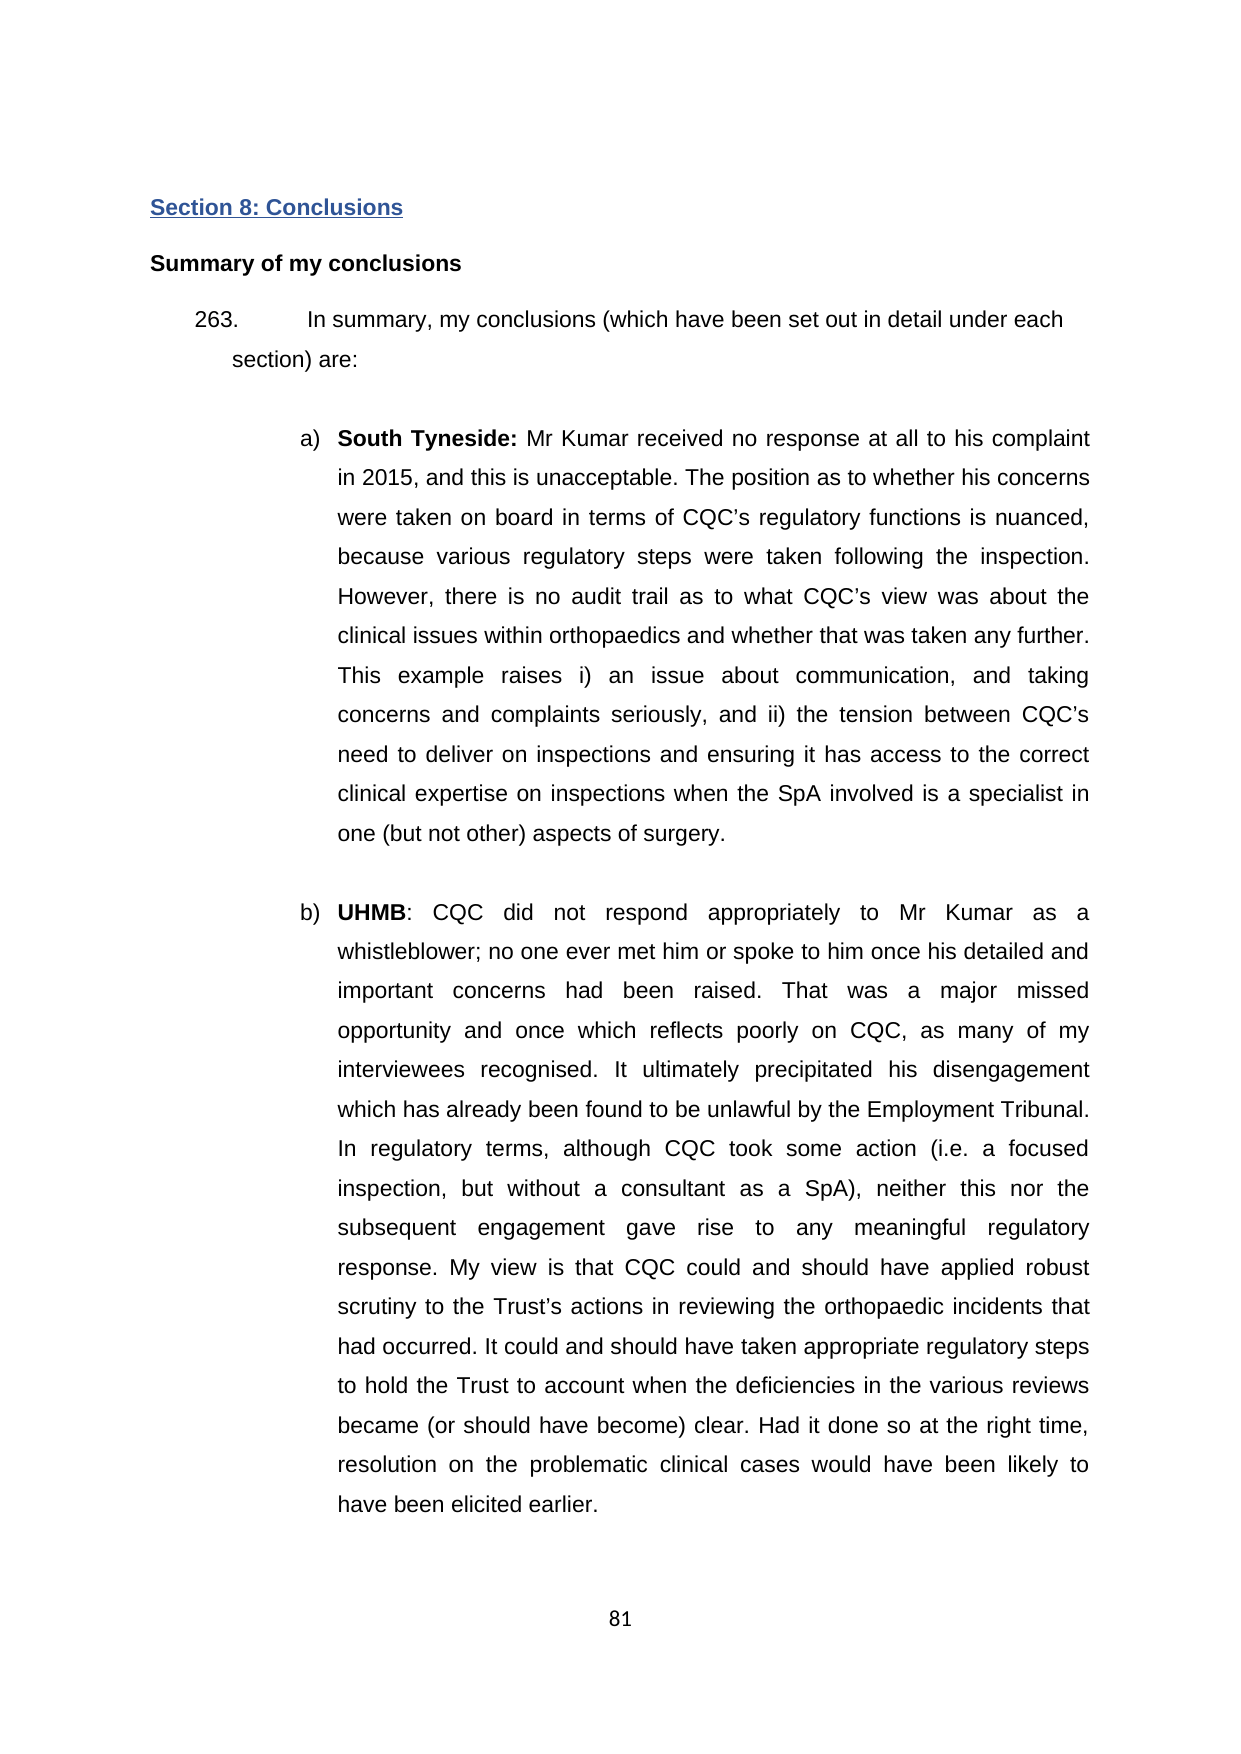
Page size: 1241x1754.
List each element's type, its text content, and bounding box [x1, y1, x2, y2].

list In summary, my conclusions (which have been set out in detail under each section) are: [194, 306, 1090, 372]
text Section 8: Conclusions [150, 194, 1090, 220]
text Summary of my conclusions [150, 250, 1090, 277]
list UHMB: CQC did not respond appropriately to Mr Kumar as a whistleblower; no one ever met him or spoke to him once his detailed and important concerns had been raised. That was a major missed opportunity and once which reflects poorly on CQC, as many of my interviewees recognised. It ultimately precipitated his disengagement which has already been found to be unlawful by the Employment Tribunal. In regulatory terms, although CQC took some action (i.e. a focused inspection, but without a consultant as a SpA), neither this nor the subsequent engagement gave rise to any meaningful regulatory response. My view is that CQC could and should have applied robust scrutiny to the Trust’s actions in reviewing the orthopaedic incidents that had occurred. It could and should have taken appropriate regulatory steps to hold the Trust to account when the deficiencies in the various reviews became (or should have become) clear. Had it done so at the right time, resolution on the problematic clinical cases would have been likely to have been elicited earlier. [300, 898, 1090, 1517]
list South Tyneside: Mr Kumar received no response at all to his complaint in 2015, and this is unacceptable. The position as to whether his concerns were taken on board in terms of CQC’s regulatory functions is nuanced, because various regulatory steps were taken following the inspection. However, there is no audit trail as to what CQC’s view was about the clinical issues within orthopaedics and whether that was taken any further. This example raises i) an issue about communication, and taking concerns and complaints seriously, and ii) the tension between CQC’s need to deliver on inspections and ensuring it has access to the correct clinical expertise on inspections when the SpA involved is a specialist in one (but not other) aspects of surgery. [300, 425, 1090, 846]
